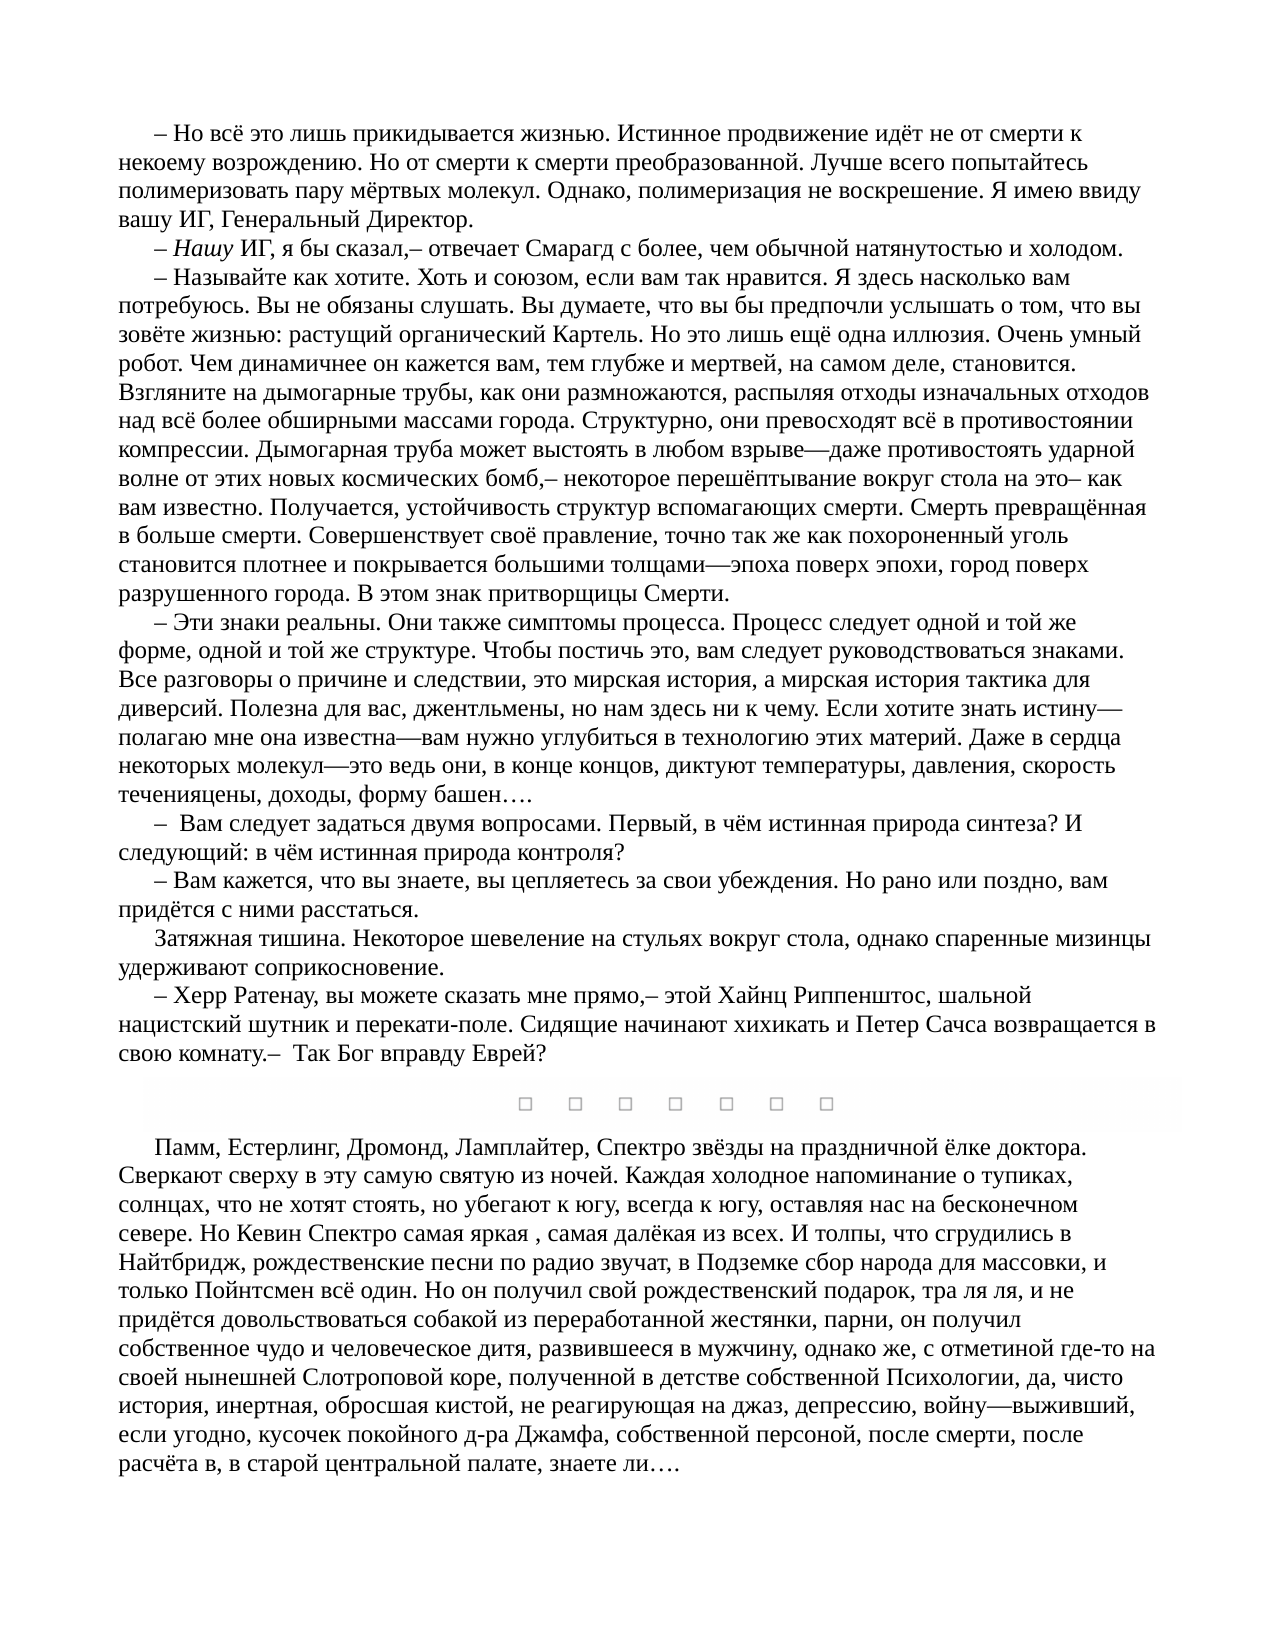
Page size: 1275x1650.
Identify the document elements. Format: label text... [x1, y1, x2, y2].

text Затяжная тишина. Некоторое шевеление на стульях вокруг стола, однако спаренные мизинцы удерживают соприкосновение. [118, 923, 1157, 981]
text – Херр Ратенау, вы можете сказать мне прямо,– этой Хайнц Риппенштос, шальной нацистский шутник и перекати-поле. Сидящие начинают хихикать и Петер Сачса возвращается в свою комнату.– Так Бог вправду Еврей? [118, 981, 1157, 1067]
text – Нашу ИГ, я бы сказал,– отвечает Смарагд с более, чем обычной натянутостью и холодом. [118, 233, 1157, 262]
text – Эти знаки реальны. Они также симптомы процесса. Процесс следует одной и той же форме, одной и той же структуре. Чтобы постичь это, вам следует руководствоваться знаками. Все разговоры о причине и следствии, это мирская история, а мирская история тактика для диверсий. Полезна для вас, джентльмены, но нам здесь ни к чему. Если хотите знать истину—полагаю мне она известна—вам нужно углубиться в технологию этих материй. Даже в сердца некоторых молекул—это ведь они, в конце концов, диктуют температуры, давления, скорость теченияцены, доходы, форму башен…. [118, 607, 1157, 808]
text Памм, Естерлинг, Дромонд, Ламплайтер, Спектро звёзды на праздничной ёлке доктора. Сверкают сверху в эту самую святую из ночей. Каждая холодное напоминание о тупиках, солнцах, что не хотят стоять, но убегают к югу, всегда к югу, оставляя нас на бесконечном севере. Но Кевин Спектро самая яркая , самая далёкая из всех. И толпы, что сгрудились в Найтбридж, рождественские песни по радио звучат, в Подземке сбор народа для массовки, и только Пойнтсмен всё один. Но он получил свой рождественский подарок, тра ля ля, и не придётся довольствоваться собакой из переработанной жестянки, парни, он получил собственное чудо и человеческое дитя, развившееся в мужчину, однако же, с отметиной где-то на своей нынешней Слотроповой коре, полученной в детстве собственной Психологии, да, чисто история, инертная, обросшая кистой, не реагирующая на джаз, депрессию, войну—выживший, если угодно, кусочек покойного д-ра Джамфа, собственной персоной, после смерти, после расчёта в, в старой центральной палате, знаете ли…. [118, 1067, 1157, 1477]
text – Называйте как хотите. Хоть и союзом, если вам так нравится. Я здесь насколько вам потребуюсь. Вы не обязаны слушать. Вы думаете, что вы бы предпочли услышать о том, что вы зовёте жизнью: растущий органический Картель. Но это лишь ещё одна иллюзия. Очень умный робот. Чем динамичнее он кажется вам, тем глубже и мертвей, на самом деле, становится. Взгляните на дымогарные трубы, как они размножаются, распыляя отходы изначальных отходов над всё более обширными массами города. Структурно, они превосходят всё в противостоянии компрессии. Дымогарная труба может выстоять в любом взрыве—даже противостоять ударной волне от этих новых космических бомб,– некоторое перешёптывание вокруг стола на это– как вам известно. Получается, устойчивость структур вспомагающих смерти. Смерть превращённая в больше смерти. Совершенствует своё правление, точно так же как похороненный уголь становится плотнее и покрывается большими толщами—эпоха поверх эпохи, город поверх разрушенного города. В этом знак притворщицы Смерти. [118, 262, 1157, 607]
text – Вам следует задаться двумя вопросами. Первый, в чём истинная природа синтеза? И следующий: в чём истинная природа контроля? [118, 808, 1157, 866]
text – Но всё это лишь прикидывается жизнью. Истинное продвижение идёт не от смерти к некоему возрождению. Но от смерти к смерти преобразованной. Лучше всего попытайтесь полимеризовать пару мёртвых молекул. Однако, полимеризация не воскрешение. Я имею ввиду вашу ИГ, Генеральный Директор. [118, 118, 1157, 233]
text – Вам кажется, что вы знаете, вы цепляетесь за свои убеждения. Но рано или поздно, вам придётся с ними расстаться. [118, 866, 1157, 923]
picture [143, 1077, 1182, 1132]
